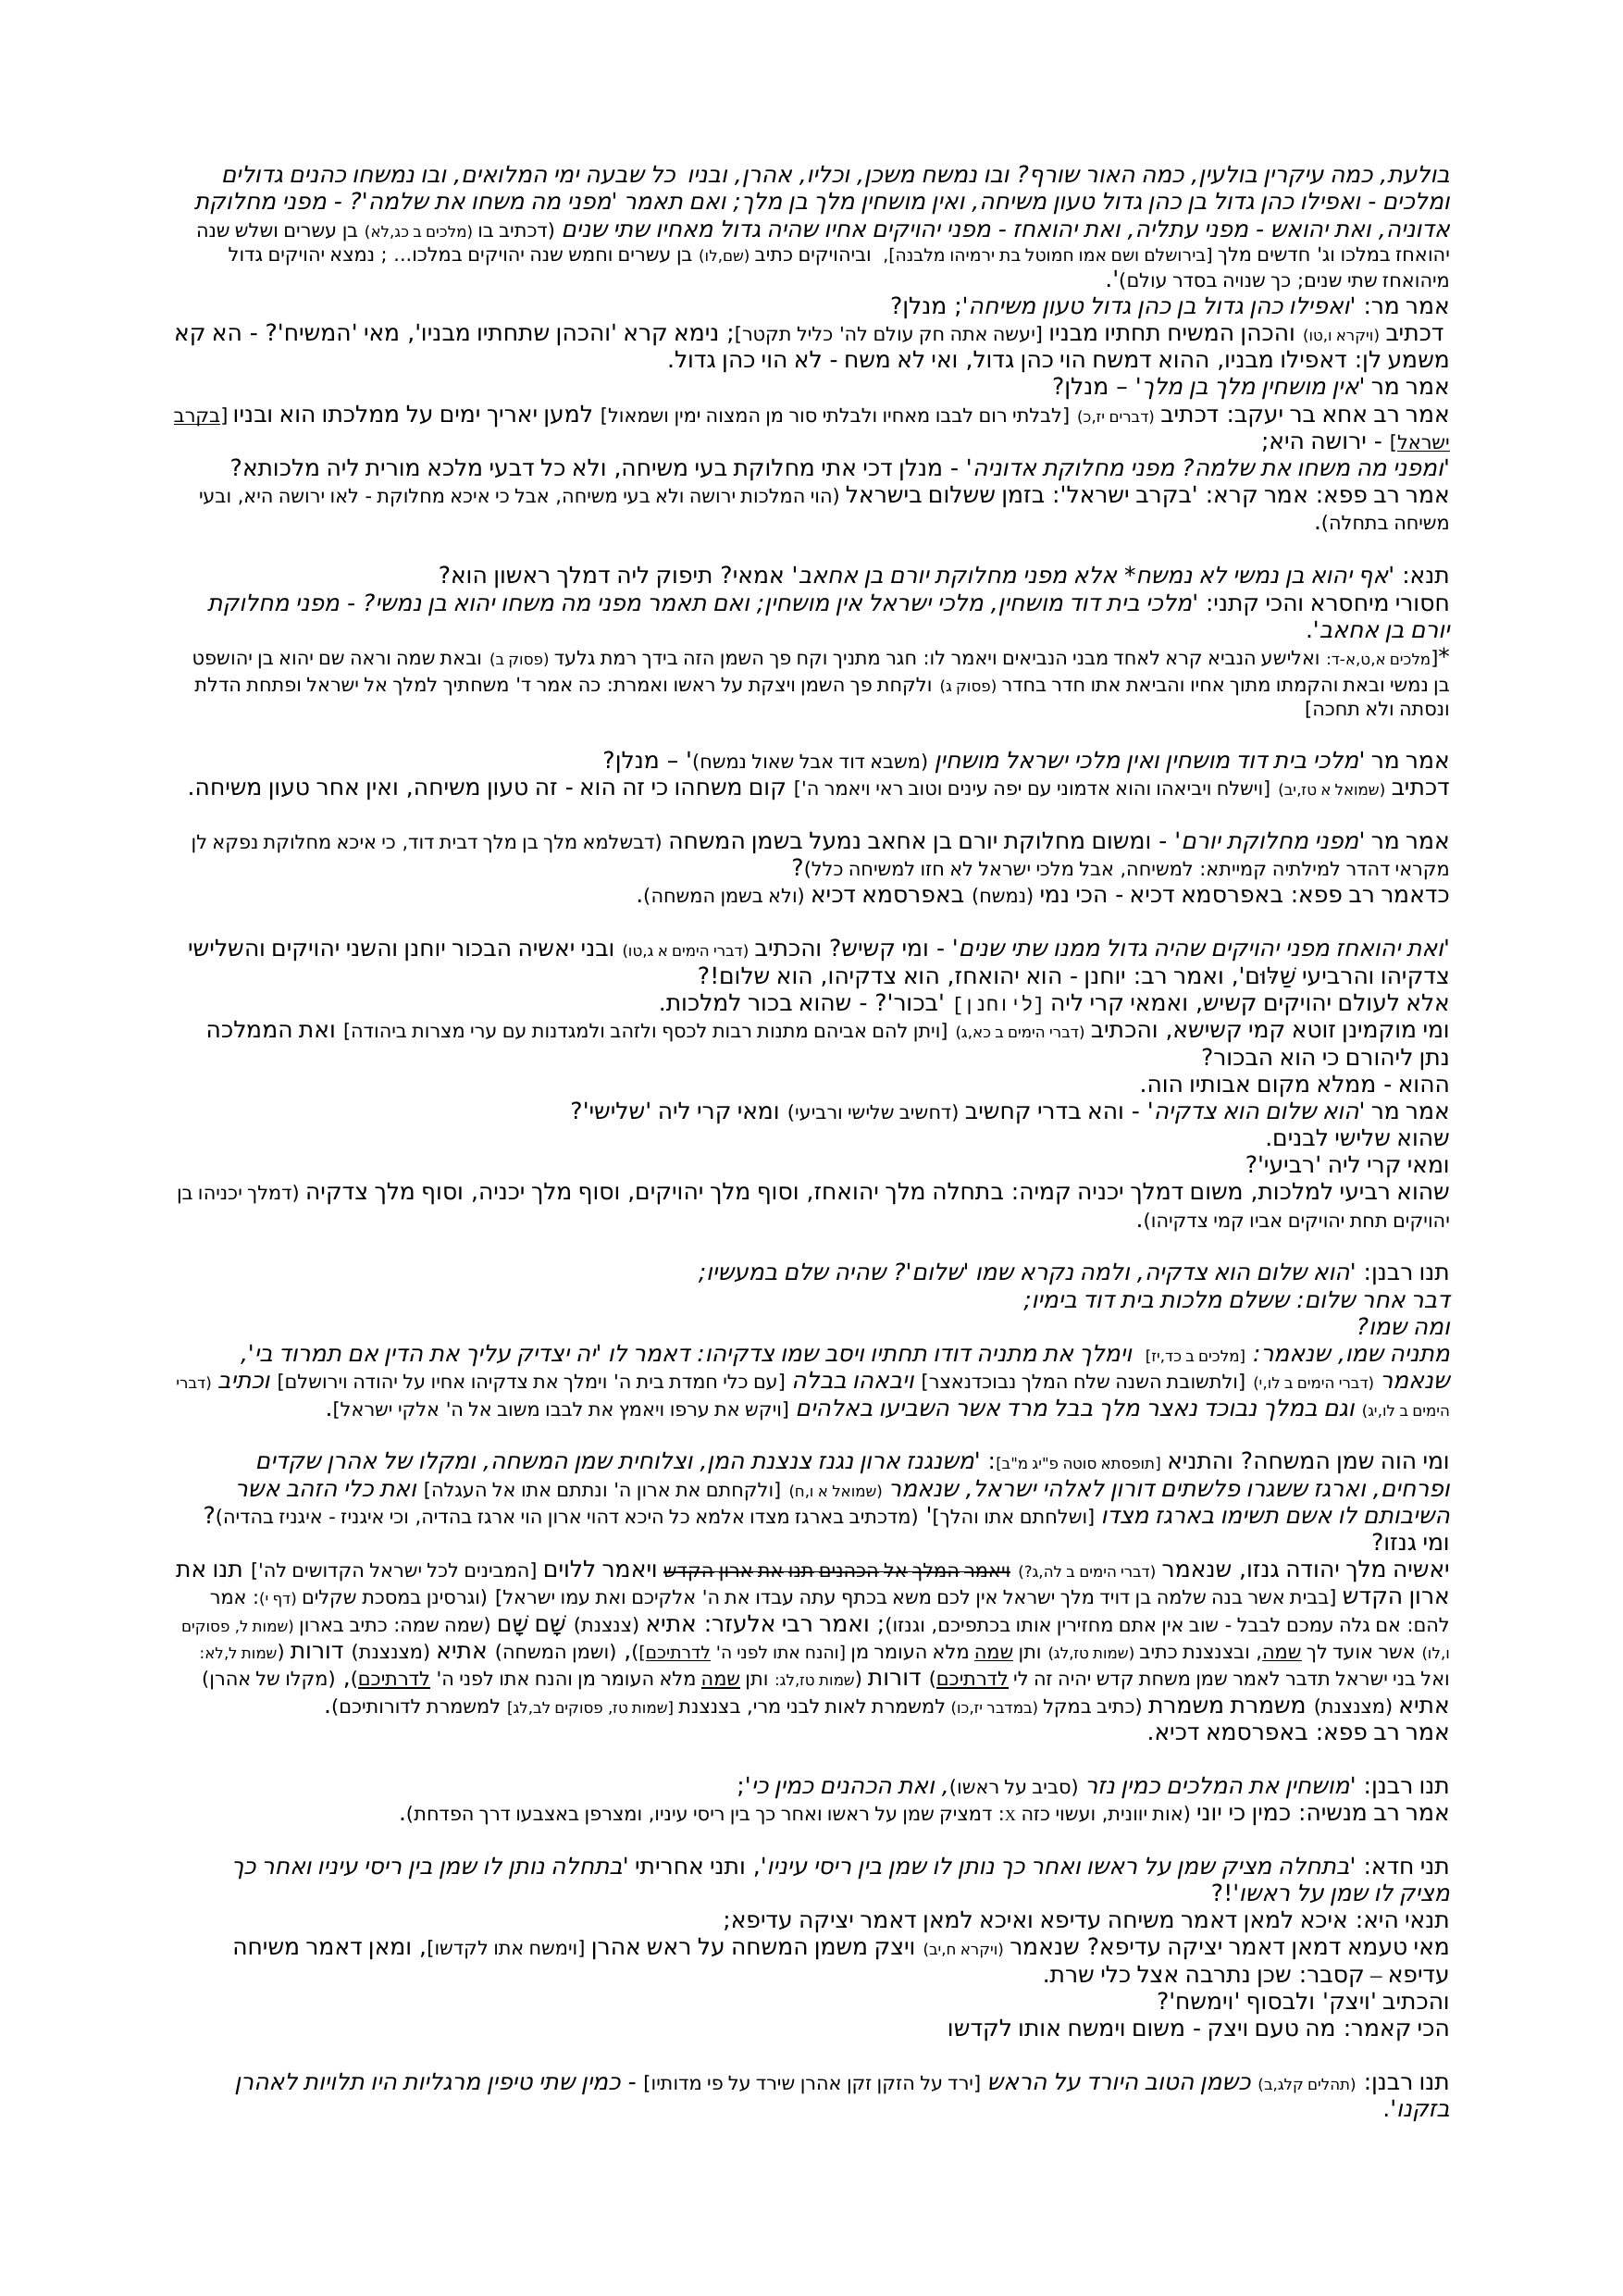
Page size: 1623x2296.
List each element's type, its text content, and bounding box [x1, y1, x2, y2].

text תני חדא: 'בתחלה מציק שמן על ראשו ואחר כך נותן לו שמן בין ריסי עיניו', ותני אחריתי 'בתחלה נותן לו שמן בין ריסי עיניו ואחר כך מציק לו שמן על ראשו'!? [173, 1853, 1450, 1906]
text 'ומפני מה משחו את שלמה? מפני מחלוקת אדוניה' - מנלן דכי אתי מחלוקת בעי משיחה, ולא כל דבעי מלכא מורית ליה מלכותא? [173, 454, 1450, 481]
text 'ואת יהואחז מפני יהויקים שהיה גדול ממנו שתי שנים' - ומי קשיש? והכתיב (דברי הימים א ג,טו) ובני יאשיה הבכור יוחנן והשני יהויקים והשלישי צדקיהו והרביעי שַׁלּוּם', ואמר רב: יוחנן - הוא יהואחז, הוא צדקיהו, הוא שלום!? [173, 936, 1450, 989]
text אמר מר 'אין מושחין מלך בן מלך' – מנלן? [173, 374, 1450, 401]
text הכי קאמר: מה טעם ויצק - משום וימשח אותו לקדשו [173, 2015, 1450, 2042]
text אמר מר 'מלכי בית דוד מושחין ואין מלכי ישראל מושחין (משבא דוד אבל שאול נמשח)' – מנלן? [173, 747, 1450, 774]
text חסורי מיחסרא והכי קתני: 'מלכי בית דוד מושחין, מלכי ישראל אין מושחין; ואם תאמר מפני מה משחו יהוא בן נמשי? - מפני מחלוקת יורם בן אחאב'. [173, 590, 1450, 643]
text אמר מר 'מפני מחלוקת יורם' - ומשום מחלוקת יורם בן אחאב נמעל בשמן המשחה (דבשלמא מלך בן מלך דבית דוד, כי איכא מחלוקת נפקא לן מקראי דהדר למילתיה קמייתא: למשיחה, אבל מלכי ישראל לא חזו למשיחה כלל)? [173, 827, 1450, 882]
text שהוא שלישי לבנים. [173, 1124, 1450, 1151]
text מתניה שמו, שנאמר: [מלכים ב כד,יז] וימלך את מתניה דודו תחתיו ויסב שמו צדקיהו: דאמר לו 'יה יצדיק עליך את הדין אם תמרוד בי', שנאמר (דברי הימים ב לו,י) [ולתשובת השנה שלח המלך נבוכדנאצר] ויבאהו בבלה [עם כלי חמדת בית ה' וימלך את צדקיהו אחיו על יהודה וירושלם] וכתיב (דברי הימים ב לו,יג) וגם במלך נבוכד נאצר מלך בבל מרד אשר השביעו באלהים [ויקש את ערפו ויאמץ את לבבו משוב אל ה' אלקי ישראל]. [173, 1340, 1450, 1421]
text מאי טעמא דמאן דאמר יציקה עדיפא? שנאמר (ויקרא ח,יב) ויצק משמן המשחה על ראש אהרן [וימשח אתו לקדשו], ומאן דאמר משיחה עדיפא – קסבר: שכן נתרבה אצל כלי שרת. [173, 1933, 1450, 1988]
text אמר רב אחא בר יעקב: דכתיב (דברים יז,כ) [לבלתי רום לבבו מאחיו ולבלתי סור מן המצוה ימין ושמאול] למען יאריך ימים על ממלכתו הוא ובניו [בקרב ישראל] - ירושה היא; [173, 401, 1450, 454]
text אמר רב פפא: באפרסמא דכיא. [173, 1719, 1450, 1745]
text בולעת, כמה עיקרין בולעין, כמה האור שורף? ובו נמשח משכן, וכליו, אהרן, ובניו כל שבעה ימי המלואים, ובו נמשחו כהנים גדולים ומלכים - ואפילו כהן גדול בן כהן גדול טעון משיחה, ואין מושחין מלך בן מלך; ואם תאמר 'מפני מה משחו את שלמה'? - מפני מחלוקת אדוניה, ואת יהואש - מפני עתליה, ואת יהואחז - מפני יהויקים אחיו שהיה גדול מאחיו שתי שנים (דכתיב בו (מלכים ב כג,לא) בן עשרים ושלש שנה יהואחז במלכו וג' חדשים מלך [בירושלם ושם אמו חמוטל בת ירמיהו מלבנה], וביהויקים כתיב (שם,לו) בן עשרים וחמש שנה יהויקים במלכו... ; נמצא יהויקים גדול מיהואחז שתי שנים; כך שנויה בסדר עולם)'. [173, 161, 1450, 292]
text אלא לעולם יהויקים קשיש, ואמאי קרי ליה [ליוחנן] 'בכור'? - שהוא בכור למלכות. [173, 989, 1450, 1016]
text *[מלכים א,ט,א-ד: ואלישע הנביא קרא לאחד מבני הנביאים ויאמר לו: חגר מתניך וקח פך השמן הזה בידך רמת גלעד (פסוק ב) ובאת שמה וראה שם יהוא בן יהושפט בן נמשי ובאת והקמתו מתוך אחיו והביאת אתו חדר בחדר (פסוק ג) ולקחת פך השמן ויצקת על ראשו ואמרת: כה אמר ד' משחתיך למלך אל ישראל ופתחת הדלת ונסתה ולא תחכה] [173, 643, 1450, 720]
text שהוא רביעי למלכות, משום דמלך יכניה קמיה: בתחלה מלך יהואחז, וסוף מלך יהויקים, וסוף מלך יכניה, וסוף מלך צדקיה (דמלך יכניהו בן יהויקים תחת יהויקים אביו קמי צדקיהו). [173, 1178, 1450, 1233]
text תנו רבנן: 'מושחין את המלכים כמין נזר (סביב על ראשו), ואת הכהנים כמין כי'; [173, 1772, 1450, 1799]
text תנו רבנן: 'הוא שלום הוא צדקיה, ולמה נקרא שמו 'שלום'? שהיה שלם במעשיו; [173, 1260, 1450, 1286]
text אמר מר 'הוא שלום הוא צדקיה' - והא בדרי קחשיב (דחשיב שלישי ורביעי) ומאי קרי ליה 'שלישי'? [173, 1098, 1450, 1124]
text אמר מר: 'ואפילו כהן גדול בן כהן גדול טעון משיחה'; מנלן? [173, 292, 1450, 319]
text יאשיה מלך יהודה גנזו, שנאמר (דברי הימים ב לה,ג?) ויאמר המלך אל הכהנים תנו את ארון הקדש ויאמר ללוים [המבינים לכל ישראל הקדושים לה'] תנו את ארון הקדש [בבית אשר בנה שלמה בן דויד מלך ישראל אין לכם משא בכתף עתה עבדו את ה' אלקיכם ואת עמו ישראל] (וגרסינן במסכת שקלים (דף י): אמר להם: אם גלה עמכם לבבל - שוב אין אתם מחזירין אותו בכתפיכם, וגנזו); ואמר רבי אלעזר: אתיא (צנצנת) שָׁם שָׁם (שמה שמה: כתיב בארון (שמות ל, פסוקים ו,לו) אשר אועד לך שמה, ובצנצנת כתיב (שמות טז,לג) ותן שמה מלא העומר מן [והנח אתו לפני ה' לדרתיכם]), (ושמן המשחה) אתיא (מצנצנת) דורות (שמות ל,לא: ואל בני ישראל תדבר לאמר שמן משחת קדש יהיה זה לי לדרתיכם) דורות (שמות טז,לג: ותן שמה מלא העומר מן והנח אתו לפני ה' לדרתיכם), (מקלו של אהרן) אתיא (מצנצנת) משמרת משמרת (כתיב במקל (במדבר יז,כו) למשמרת לאות לבני מרי, בצנצנת [שמות טז, פסוקים לב,לג] למשמרת לדורותיכם). [173, 1556, 1450, 1719]
text אמר רב מנשיה: כמין כי יוני (אות יוונית, ועשוי כזה X: דמציק שמן על ראשו ואחר כך בין ריסי עיניו, ומצרפן באצבעו דרך הפדחת). [173, 1799, 1450, 1826]
text ומי גנזו? [173, 1529, 1450, 1556]
text תנא: 'אף יהוא בן נמשי לא נמשח* אלא מפני מחלוקת יורם בן אחאב' אמאי? תיפוק ליה דמלך ראשון הוא? [173, 562, 1450, 590]
text אמר רב פפא: אמר קרא: 'בקרב ישראל': בזמן ששלום בישראל (הוי המלכות ירושה ולא בעי משיחה, אבל כי איכא מחלוקת - לאו ירושה היא, ובעי משיחה בתחלה). [173, 481, 1450, 536]
text דכתיב (ויקרא ו,טו) והכהן המשיח תחתיו מבניו [יעשה אתה חק עולם לה' כליל תקטר]; נימא קרא 'והכהן שתחתיו מבניו', מאי 'המשיח'? - הא קא משמע לן: דאפילו מבניו, ההוא דמשח הוי כהן גדול, ואי לא משח - לא הוי כהן גדול. [173, 319, 1450, 374]
text דבר אחר שלום: ששלם מלכות בית דוד בימיו; [173, 1286, 1450, 1313]
text תנו רבנן: (תהלים קלג,ב) כשמן הטוב היורד על הראש [ירד על הזקן זקן אהרן שירד על פי מדותיו] - כמין שתי טיפין מרגליות היו תלויות לאהרן בזקנו'. [173, 2068, 1450, 2122]
text והכתיב 'ויצק' ולבסוף 'וימשח'? [173, 1988, 1450, 2015]
text תנאי היא: איכא למאן דאמר משיחה עדיפא ואיכא למאן דאמר יציקה עדיפא; [173, 1906, 1450, 1933]
text ומאי קרי ליה 'רביעי'? [173, 1151, 1450, 1178]
text ומי מוקמינן זוטא קמי קשישא, והכתיב (דברי הימים ב כא,ג) [ויתן להם אביהם מתנות רבות לכסף ולזהב ולמגדנות עם ערי מצרות ביהודה] ואת הממלכה נתן ליהורם כי הוא הבכור? [173, 1016, 1450, 1071]
text ומי הוה שמן המשחה? והתניא [תופסתא סוטה פ"יג מ"ב]: 'משנגנז ארון נגנז צנצנת המן, וצלוחית שמן המשחה, ומקלו של אהרן שקדים ופרחים, וארגז ששגרו פלשתים דורון לאלהי ישראל, שנאמר (שמואל א ו,ח) [ולקחתם את ארון ה' ונתתם אתו אל העגלה] ואת כלי הזהב אשר השיבותם לו אשם תשימו בארגז מצדו [ושלחתם אתו והלך]' (מדכתיב בארגז מצדו אלמא כל היכא דהוי ארון הוי ארגז בהדיה, וכי איגניז - איגניז בהדיה)? [173, 1447, 1450, 1529]
text כדאמר רב פפא: באפרסמא דכיא - הכי נמי (נמשח) באפרסמא דכיא (ולא בשמן המשחה). [173, 882, 1450, 909]
text ההוא - ממלא מקום אבותיו הוה. [173, 1071, 1450, 1098]
text ומה שמו? [173, 1313, 1450, 1340]
text דכתיב (שמואל א טז,יב) [וישלח ויביאהו והוא אדמוני עם יפה עינים וטוב ראי ויאמר ה'] קום משחהו כי זה הוא - זה טעון משיחה, ואין אחר טעון משיחה. [173, 774, 1450, 801]
